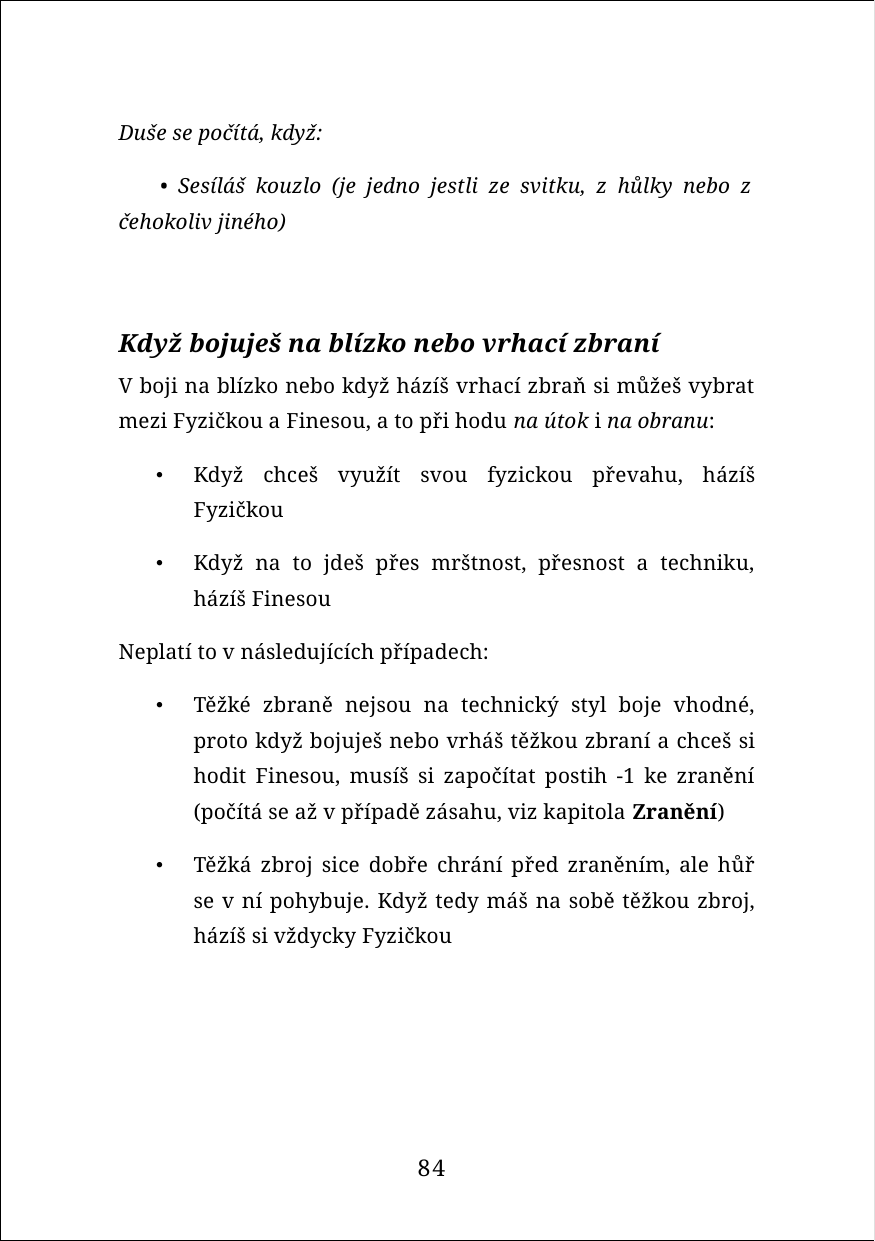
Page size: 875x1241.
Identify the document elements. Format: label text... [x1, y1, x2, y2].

list Když na to jdeš přes mrštnost, přesnost a techniku, házíš Finesou [156, 548, 756, 612]
list Těžké zbraně nejsou na technický styl boje vhodné, proto když bojuješ nebo vrháš těžkou zbraní a chceš si hodit Finesou, musíš si započítat postih -1 ke zranění (počítá se až v případě zásahu, viz kapitola Zranění) [156, 691, 756, 826]
text • Sesíláš kouzlo (je jedno jestli ze svitku, z hůlky nebo z čehokoliv jiného) [118, 171, 756, 235]
text V boji na blízko nebo když házíš vrhací zbraň si můžeš vybrat mezi Fyzičkou a Finesou, a to při hodu na útok i na obranu: [118, 371, 756, 435]
text Neplatí to v následujících případech: [118, 637, 756, 666]
subtitle Když bojuješ na blízko nebo vrhací zbraní [118, 325, 756, 359]
list Když chceš využít svou fyzickou převahu, házíš Fyzičkou [156, 460, 756, 524]
text Duše se počítá, když: [118, 118, 756, 147]
list Těžká zbroj sice dobře chrání před zraněním, ale hůř se v ní pohybuje. Když tedy máš na sobě těžkou zbroj, házíš si vždycky Fyzičkou [156, 850, 756, 950]
